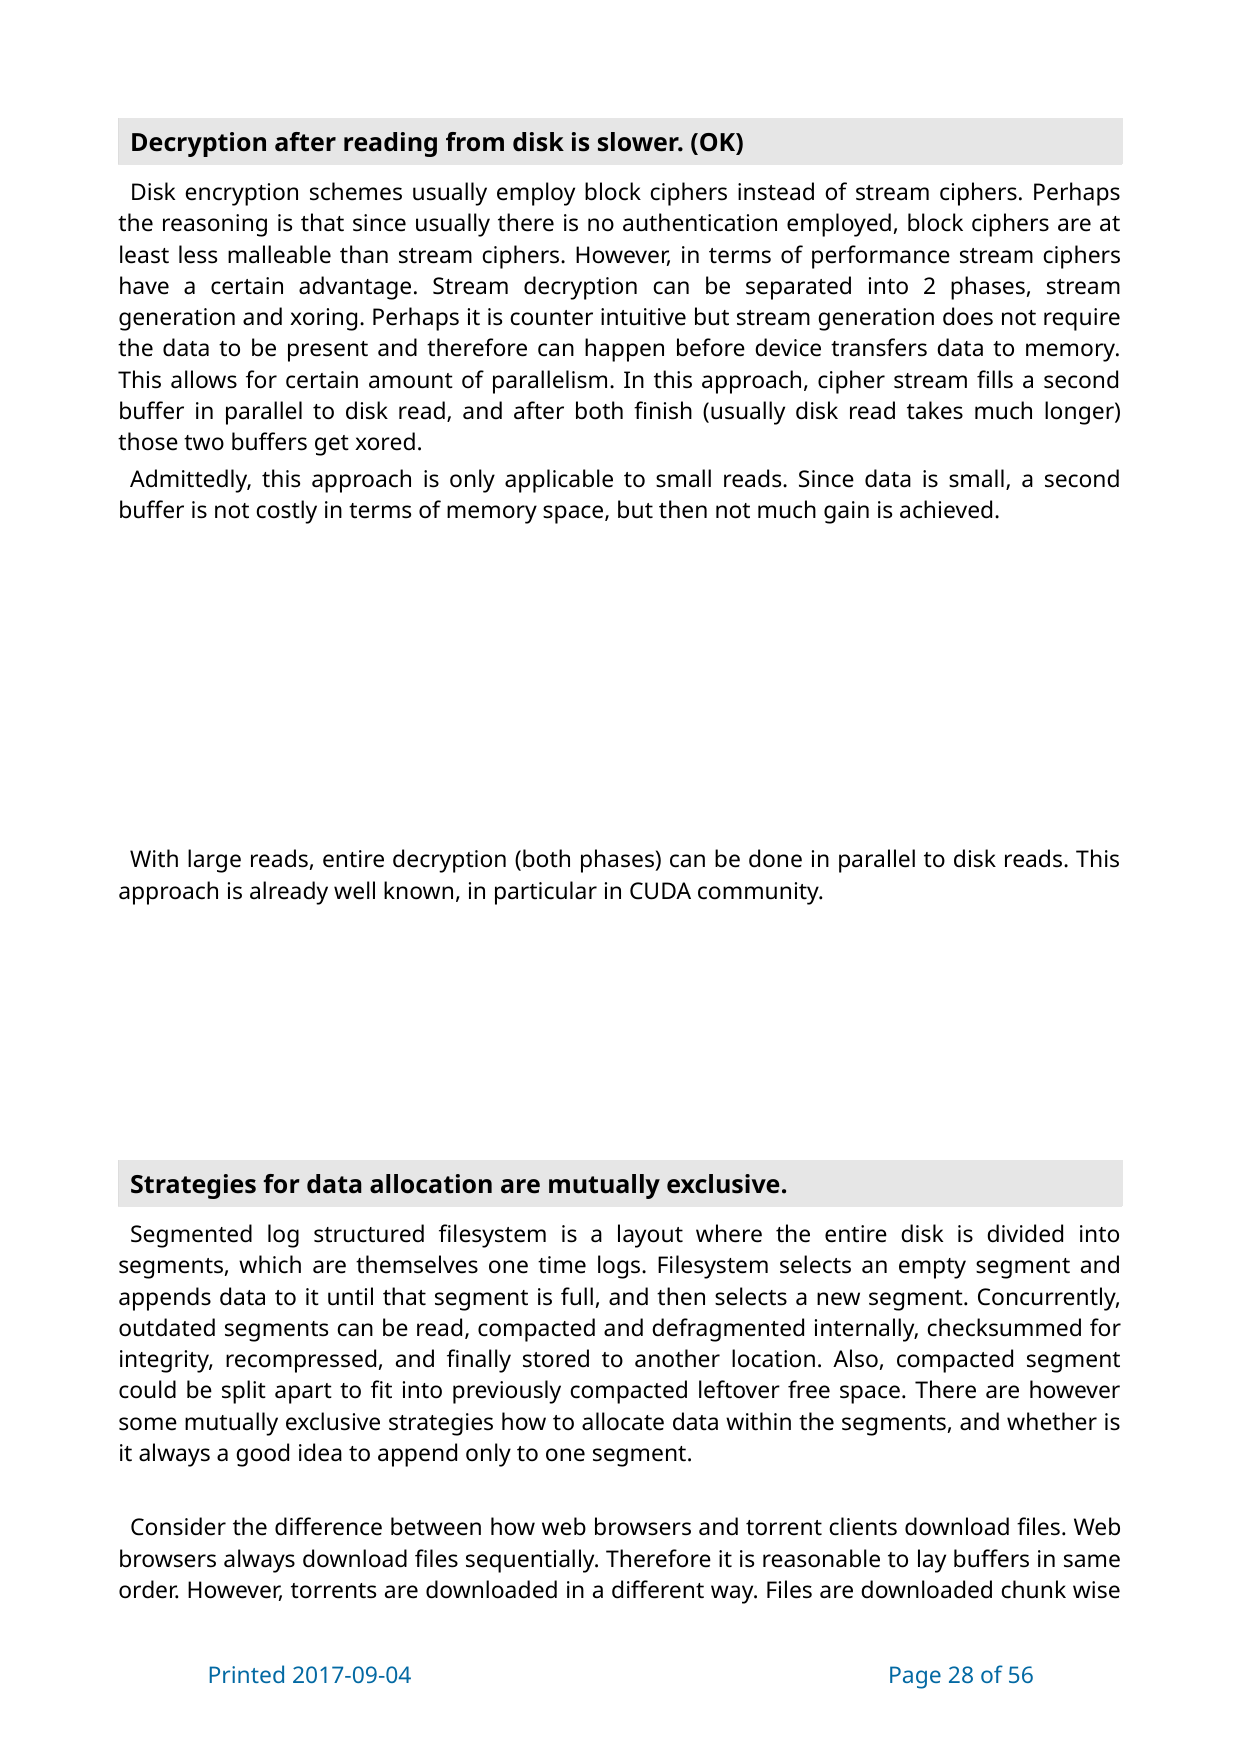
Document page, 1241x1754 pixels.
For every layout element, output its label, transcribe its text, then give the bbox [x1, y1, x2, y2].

subtitle Decryption after reading from disk is slower. (OK) [119, 119, 1122, 164]
text Consider the difference between how web browsers and torrent clients download files. Web browsers always download files sequentially. Therefore it is reasonable to lay buffers in same order. However, torrents are downloaded in a different way. Files are downloaded chunk wise [118, 1511, 1122, 1605]
text Admittedly, this approach is only applicable to small reads. Since data is small, a second buffer is not costly in terms of memory space, but then not much gain is achieved. [118, 463, 1122, 526]
text Segmented log structured filesystem is a layout where the entire disk is divided into segments, which are themselves one time logs. Filesystem selects an empty segment and appends data to it until that segment is full, and then selects a new segment. Concurrently, outdated segments can be read, compacted and defragmented internally, checksummed for integrity, recompressed, and finally stored to another location. Also, compacted segment could be split apart to fit into previously compacted leftover free space. There are however some mutually exclusive strategies how to allocate data within the segments, and whether is it always a good idea to append only to one segment. [118, 1218, 1122, 1468]
text With large reads, entire decryption (both phases) can be done in parallel to disk reads. This approach is already well known, in particular in CUDA community. [118, 843, 1122, 906]
text Disk encryption schemes usually employ block ciphers instead of stream ciphers. Perhaps the reasoning is that since usually there is no authentication employed, block ciphers are at least less malleable than stream ciphers. However, in terms of performance stream ciphers have a certain advantage. Stream decryption can be separated into 2 phases, stream generation and xoring. Perhaps it is counter intuitive but stream generation does not require the data to be present and therefore can happen before device transfers data to memory. This allows for certain amount of parallelism. In this approach, cipher stream fills a second buffer in parallel to disk read, and after both finish (usually disk read takes much longer) those two buffers get xored. [118, 176, 1122, 457]
subtitle Strategies for data allocation are mutually exclusive. [119, 1161, 1122, 1206]
